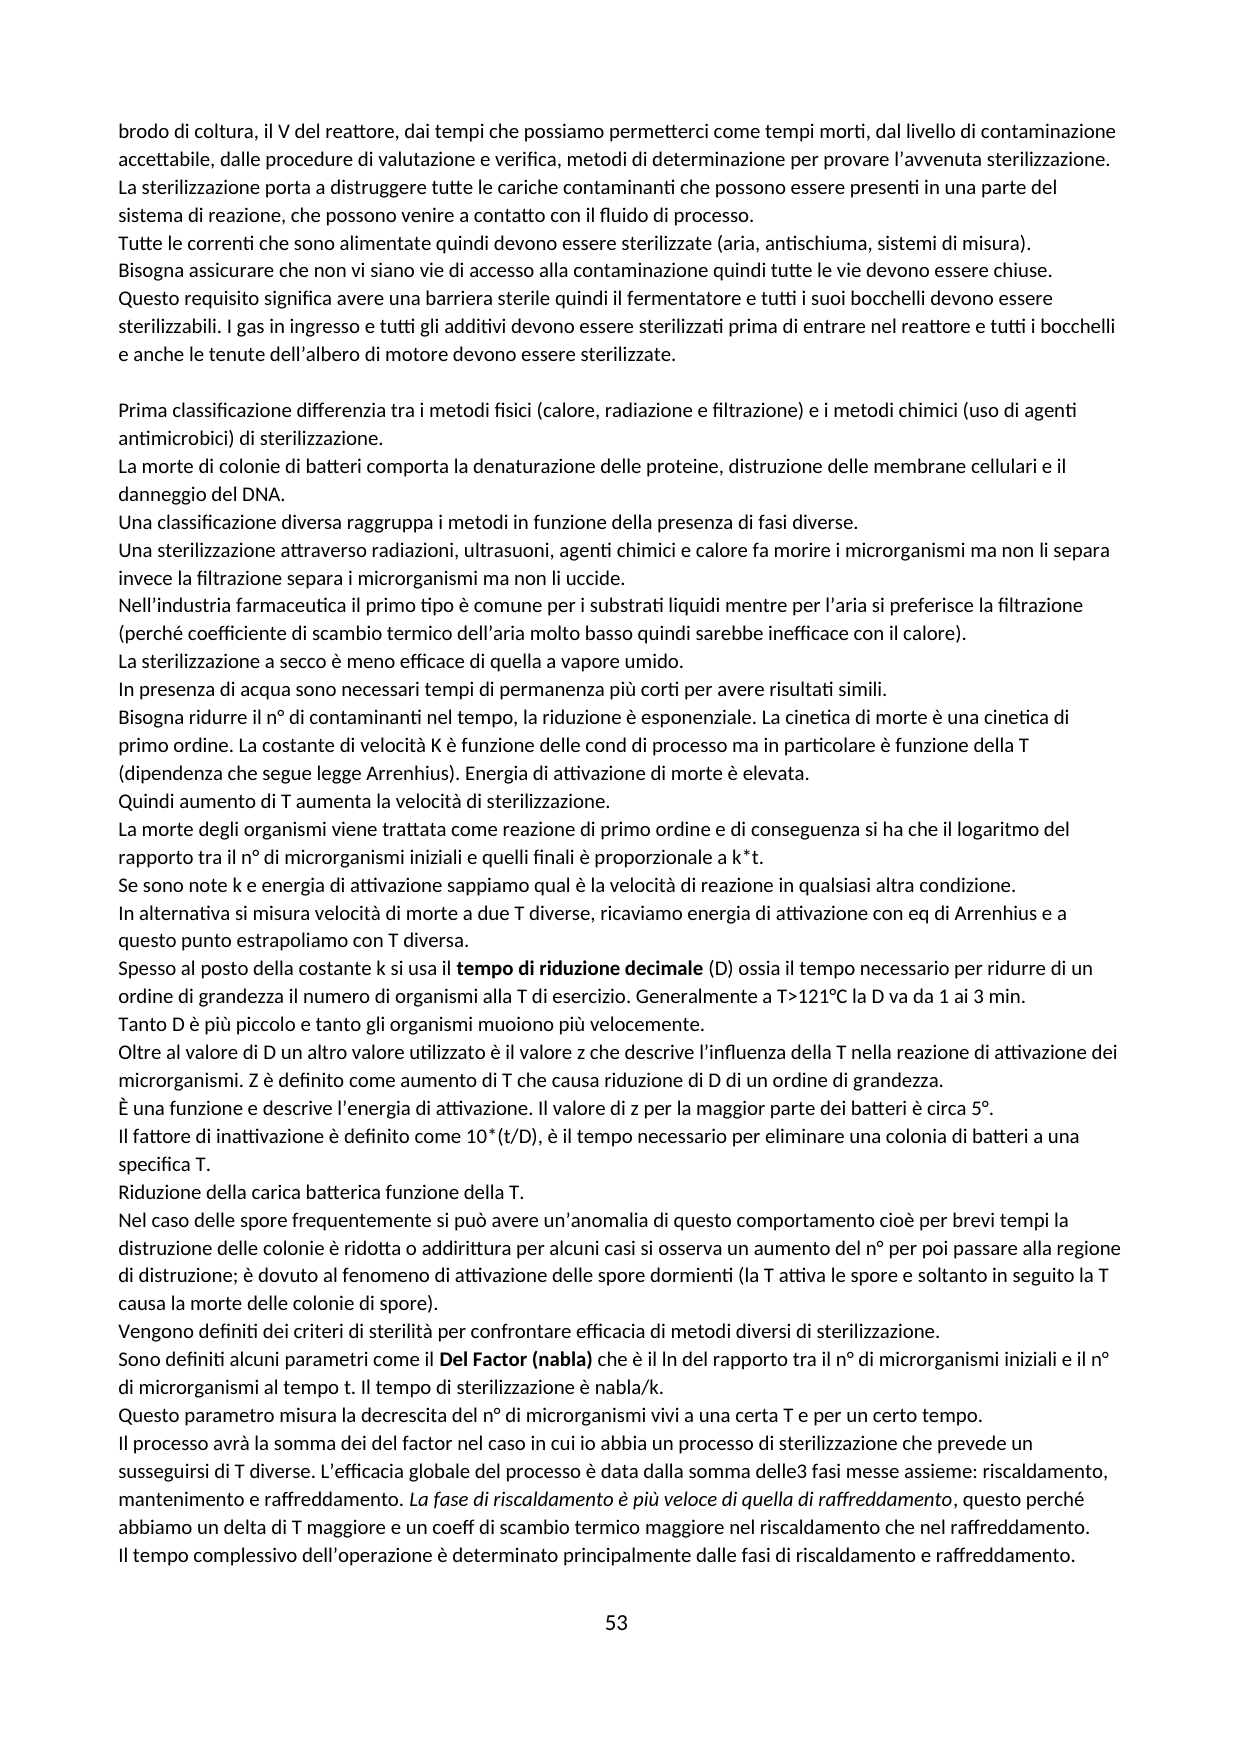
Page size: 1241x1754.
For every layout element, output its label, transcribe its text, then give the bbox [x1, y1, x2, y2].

text brodo di coltura, il V del reattore, dai tempi che possiamo permetterci come tempi morti, dal livello di contaminazione accettabile, dalle procedure di valutazione e verifica, metodi di determinazione per provare l’avvenuta sterilizzazione. La sterilizzazione porta a distruggere tutte le cariche contaminanti che possono essere presenti in una parte del sistema di reazione, che possono venire a contatto con il fluido di processo. Tutte le correnti che sono alimentate quindi devono essere sterilizzate (aria, antischiuma, sistemi di misura). Bisogna assicurare che non vi siano vie di accesso alla contaminazione quindi tutte le vie devono essere chiuse. Questo requisito significa avere una barriera sterile quindi il fermentatore e tutti i suoi bocchelli devono essere sterilizzabili. I gas in ingresso e tutti gli additivi devono essere sterilizzati prima di entrare nel reattore e tutti i bocchelli e anche le tenute dell’albero di motore devono essere sterilizzate. Prima classificazione differenzia tra i metodi fisici (calore, radiazione e filtrazione) e i metodi chimici (uso di agenti antimicrobici) di sterilizzazione. La morte di colonie di batteri comporta la denaturazione delle proteine, distruzione delle membrane cellulari e il danneggio del DNA. Una classificazione diversa raggruppa i metodi in funzione della presenza di fasi diverse. Una sterilizzazione attraverso radiazioni, ultrasuoni, agenti chimici e calore fa morire i microrganismi ma non li separa invece la filtrazione separa i microrganismi ma non li uccide. Nell’industria farmaceutica il primo tipo è comune per i substrati liquidi mentre per l’aria si preferisce la filtrazione (perché coefficiente di scambio termico dell’aria molto basso quindi sarebbe inefficace con il calore). La sterilizzazione a secco è meno efficace di quella a vapore umido. In presenza di acqua sono necessari tempi di permanenza più corti per avere risultati simili. Bisogna ridurre il n° di contaminanti nel tempo, la riduzione è esponenziale. La cinetica di morte è una cinetica di primo ordine. La costante di velocità K è funzione delle cond di processo ma in particolare è funzione della T (dipendenza che segue legge Arrenhius). Energia di attivazione di morte è elevata. Quindi aumento di T aumenta la velocità di sterilizzazione. La morte degli organismi viene trattata come reazione di primo ordine e di conseguenza si ha che il logaritmo del rapporto tra il n° di microrganismi iniziali e quelli finali è proporzionale a k*t. Se sono note k e energia di attivazione sappiamo qual è la velocità di reazione in qualsiasi altra condizione. In alternativa si misura velocità di morte a due T diverse, ricaviamo energia di attivazione con eq di Arrenhius e a questo punto estrapoliamo con T diversa. Spesso al posto della costante k si usa il tempo di riduzione decimale (D) ossia il tempo necessario per ridurre di un ordine di grandezza il numero di organismi alla T di esercizio. Generalmente a T>121°C la D va da 1 ai 3 min. Tanto D è più piccolo e tanto gli organismi muoiono più velocemente. Oltre al valore di D un altro valore utilizzato è il valore z che descrive l’influenza della T nella reazione di attivazione dei microrganismi. Z è definito come aumento di T che causa riduzione di D di un ordine di grandezza. È una funzione e descrive l’energia di attivazione. Il valore di z per la maggior parte dei batteri è circa 5°. Il fattore di inattivazione è definito come 10*(t/D), è il tempo necessario per eliminare una colonia di batteri a una specifica T. Riduzione della carica batterica funzione della T. Nel caso delle spore frequentemente si può avere un’anomalia di questo comportamento cioè per brevi tempi la distruzione delle colonie è ridotta o addirittura per alcuni casi si osserva un aumento del n° per poi passare alla regione di distruzione; è dovuto al fenomeno di attivazione delle spore dormienti (la T attiva le spore e soltanto in seguito la T causa la morte delle colonie di spore). Vengono definiti dei criteri di sterilità per confrontare efficacia di metodi diversi di sterilizzazione. Sono definiti alcuni parametri come il Del Factor (nabla) che è il ln del rapporto tra il n° di microrganismi iniziali e il n° di microrganismi al tempo t. Il tempo di sterilizzazione è nabla/k. Questo parametro misura la decrescita del n° di microrganismi vivi a una certa T e per un certo tempo. Il processo avrà la somma dei del factor nel caso in cui io abbia un processo di sterilizzazione che prevede un susseguirsi di T diverse. L’efficacia globale del processo è data dalla somma delle3 fasi messe assieme: riscaldamento, mantenimento e raffreddamento. La fase di riscaldamento è più veloce di quella di raffreddamento, questo perché abbiamo un delta di T maggiore e un coeff di scambio termico maggiore nel riscaldamento che nel raffreddamento. Il tempo complessivo dell’operazione è determinato principalmente dalle fasi di riscaldamento e raffreddamento. [118, 118, 1124, 1567]
